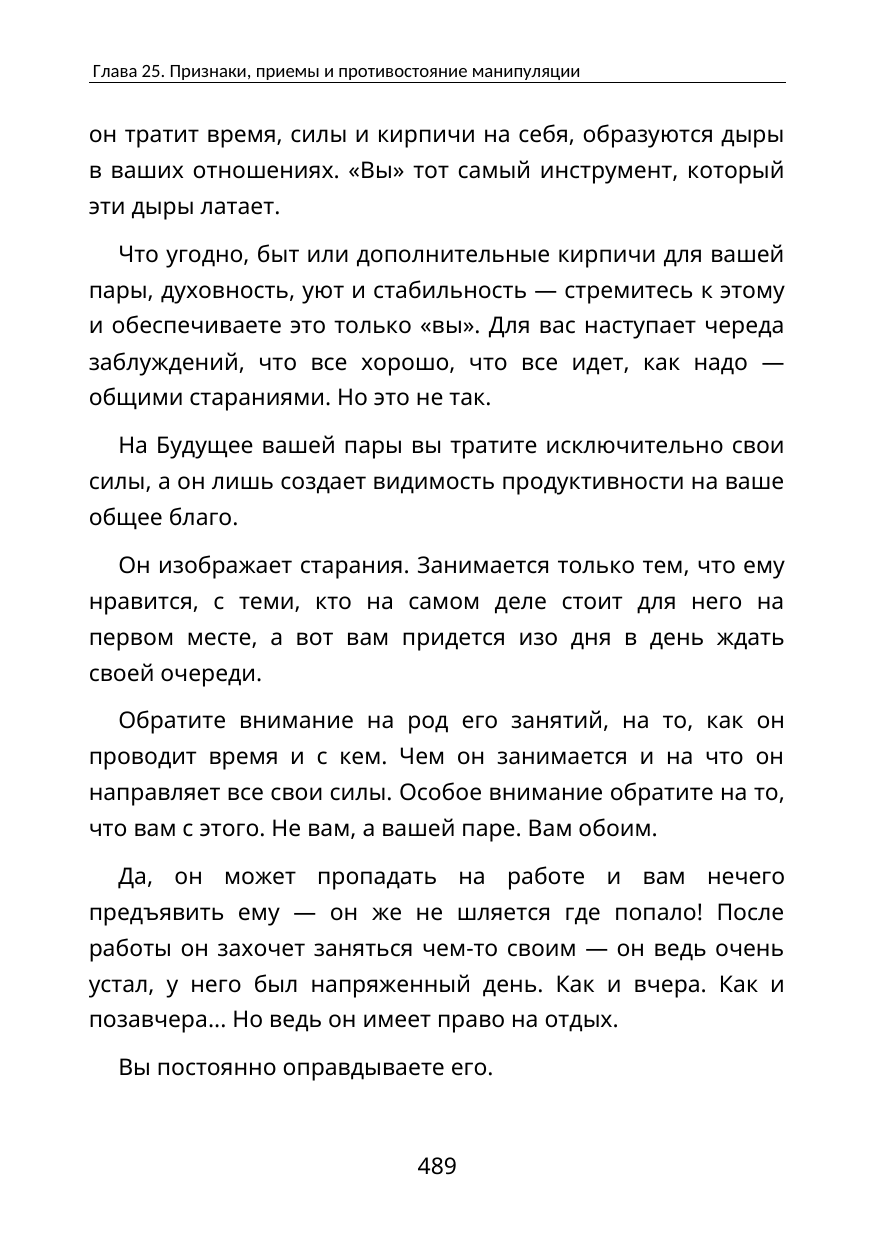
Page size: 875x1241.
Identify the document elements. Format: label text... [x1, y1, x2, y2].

text Вы постоянно оправдываете его. [88, 1051, 786, 1082]
text На Будущее вашей пары вы тратите исключительно свои силы, а он лишь создает видимость продуктивности на ваше общее благо. [88, 429, 786, 532]
text Обратите внимание на род его занятий, на то, как он проводит время и с кем. Чем он занимается и на что он направляет все свои силы. Особое внимание обратите на то, что вам с этого. Не вам, а вашей паре. Вам обоим. [88, 704, 786, 843]
text он тратит время, силы и кирпичи на себя, образуются дыры в ваших отношениях. «Вы» тот самый инструмент, который эти дыры латает. [88, 118, 786, 221]
text Он изображает старания. Занимается только тем, что ему нравится, с теми, кто на самом деле стоит для него на первом месте, а вот вам придется изо дня в день ждать своей очереди. [88, 549, 786, 688]
text Да, он может пропадать на работе и вам нечего предъявить ему — он же не шляется где попало! После работы он захочет заняться чем-то своим — он ведь очень устал, у него был напряженный день. Как и вчера. Как и позавчера... Но ведь он имеет право на отдых. [88, 860, 786, 1035]
text Что угодно, быт или дополнительные кирпичи для вашей пары, духовность, уют и стабильность — стремитесь к этому и обеспечиваете это только «вы». Для вас наступает череда заблуждений, что все хорошо, что все идет, как надо — общими стараниями. Но это не так. [88, 238, 786, 413]
